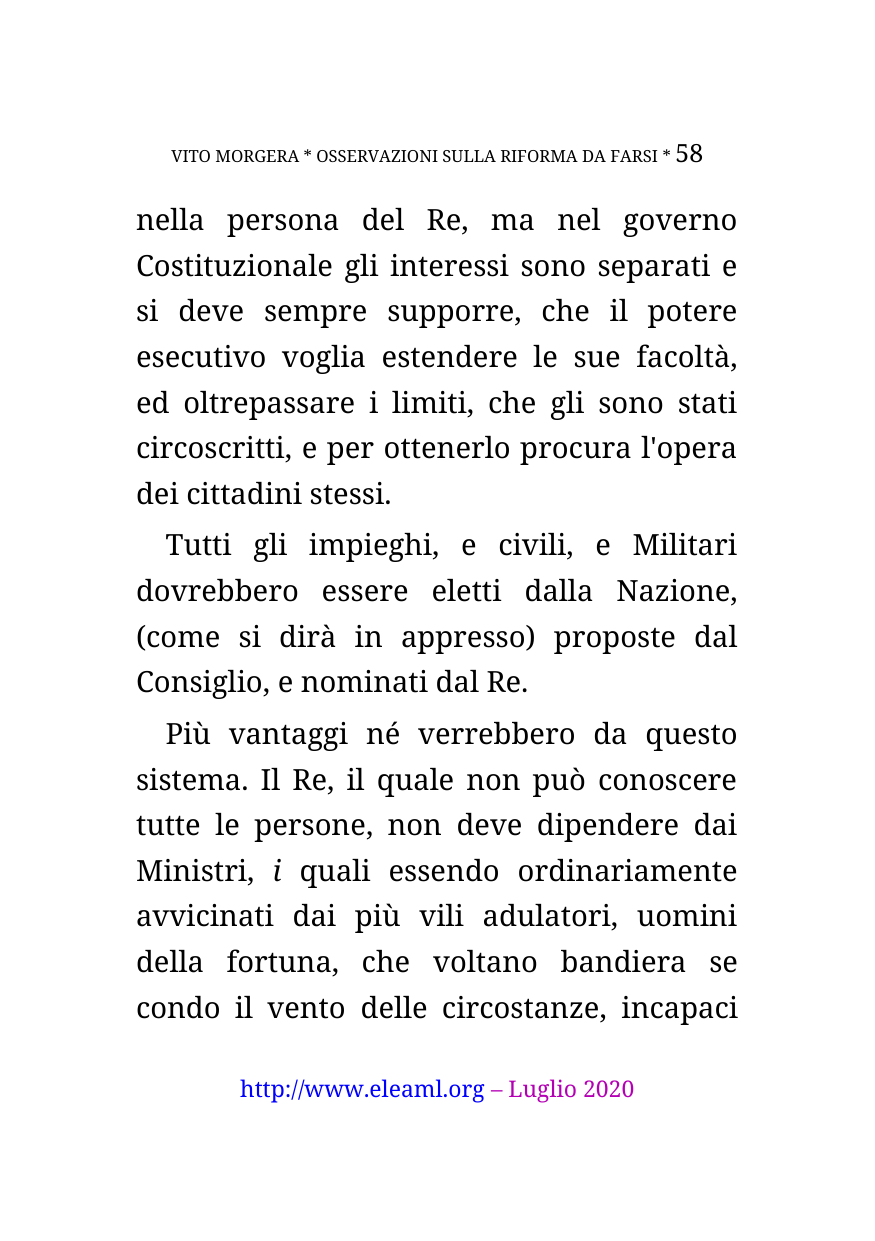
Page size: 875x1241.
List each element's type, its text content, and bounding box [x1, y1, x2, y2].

text Più vantaggi né verrebbero da questo sistema. Il Re, il quale non può conoscere tutte le persone, non deve dipendere dai Ministri, i quali essendo ordinariamente avvicinati dai più vili adulatori, uomini della fortuna, che voltano bandiera se condo il vento delle circostanze, incapaci [136, 713, 738, 1027]
text Tutti gli impieghi, e civili, e Militari dovrebbero essere eletti dalla Nazione, (come si dirà in appresso) proposte dal Consiglio, e nominati dal Re. [136, 525, 738, 701]
text nella persona del Re, ma nel governo Costituzionale gli interessi sono separati e si deve sempre supporre, che il potere esecutivo voglia estendere le sue facoltà, ed oltrepassare i limiti, che gli sono stati circoscritti, e per ottenerlo procura l'opera dei cittadini stessi. [136, 199, 738, 513]
